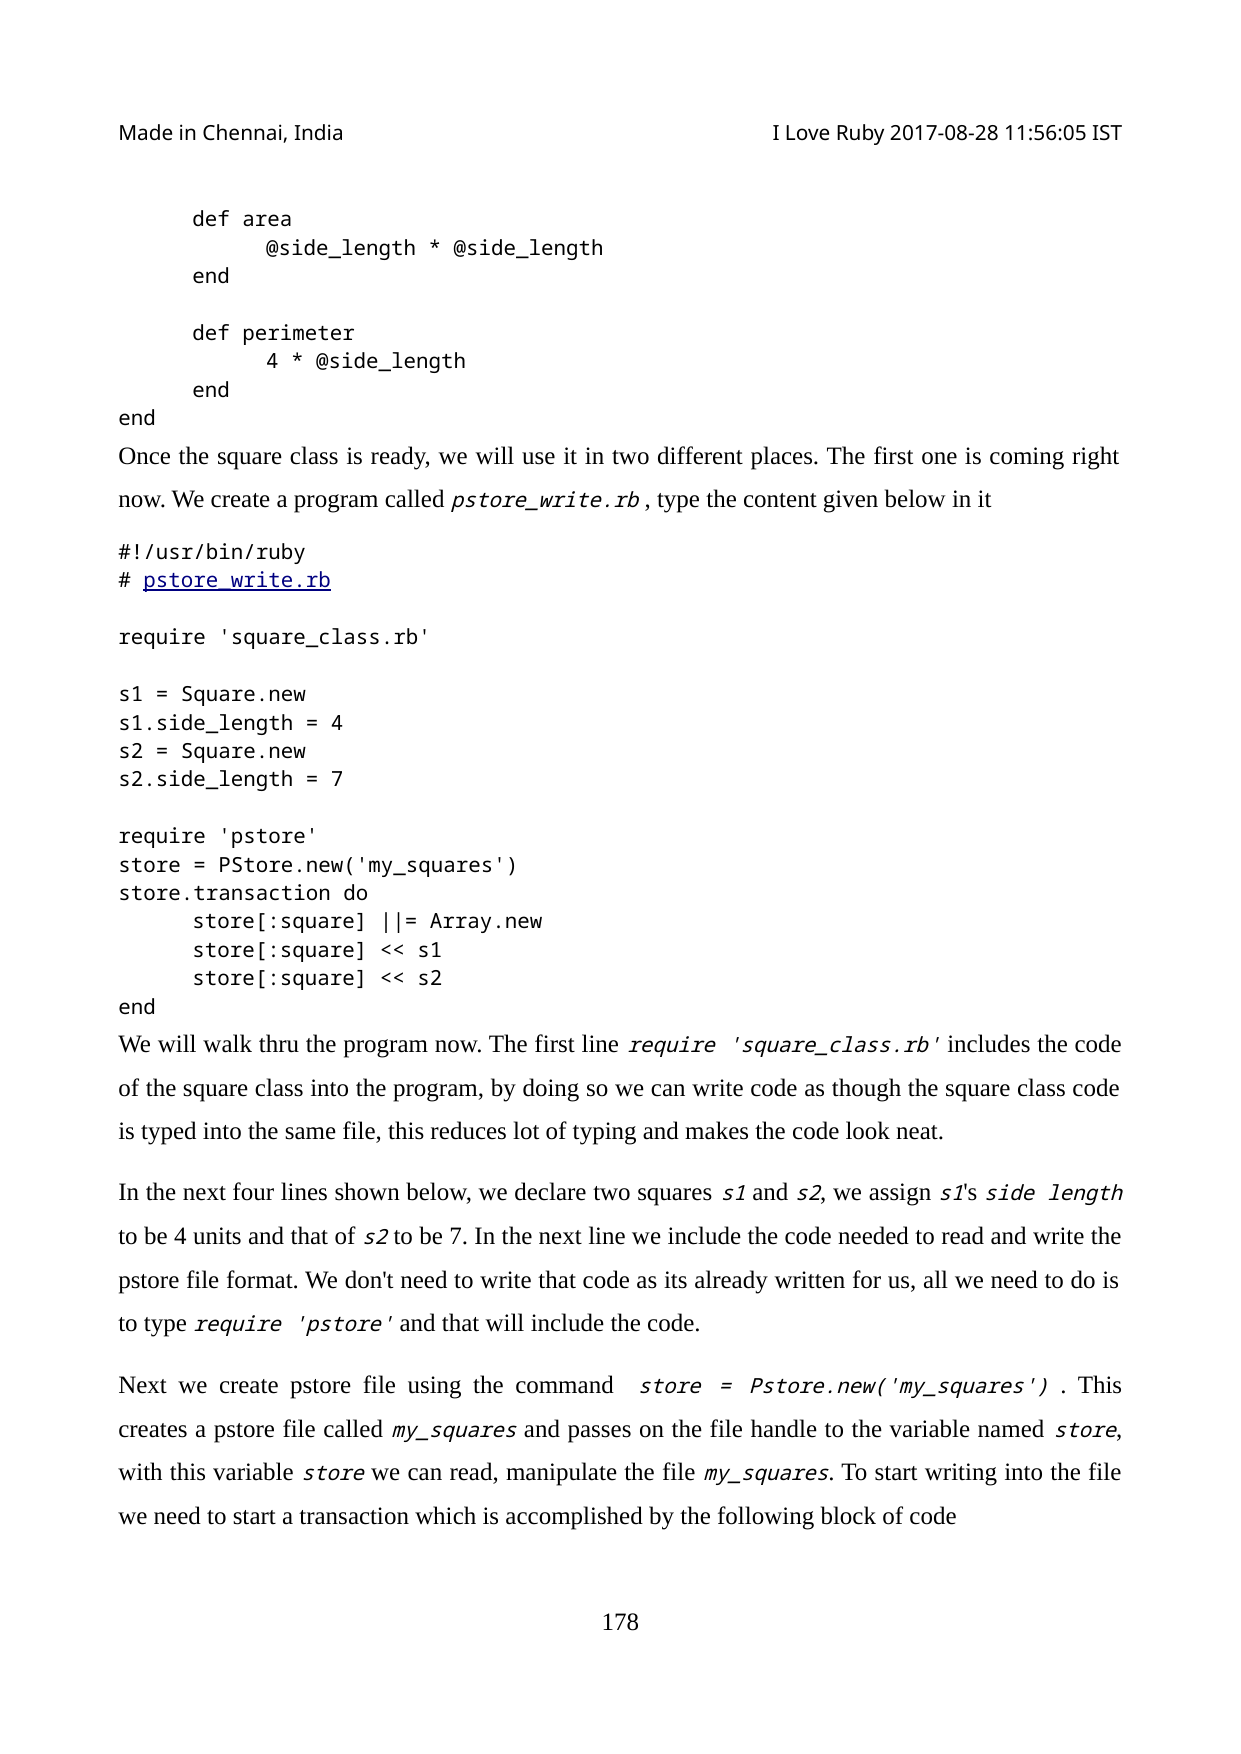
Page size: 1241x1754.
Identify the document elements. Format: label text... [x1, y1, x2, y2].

text store = PStore.new('my_squares') [118, 850, 1122, 878]
text end [118, 375, 1122, 403]
text # pstore_write.rb [118, 565, 1122, 594]
text require 'square_class.rb' [118, 622, 1122, 651]
text end [118, 403, 1122, 432]
text Once the square class is ready, we will use it in two different places. The first one is coming right now. We create a program called pstore_write.rb , type the content given below in it [118, 441, 1122, 513]
text @side_length * @side_length [118, 233, 1122, 261]
text s2 = Square.new [118, 736, 1122, 764]
text Next we create pstore file using the command store = Pstore.new('my_squares') . This creates a pstore file called my_squares and passes on the file handle to the variable named store, with this variable store we can read, manipulate the file my_squares. To start writing into the file we need to start a transaction which is accomplished by the following block of code [118, 1370, 1122, 1530]
text end [118, 261, 1122, 290]
text In the next four lines shown below, we declare two squares s1 and s2, we assign s1's side length to be 4 units and that of s2 to be 7. In the next line we include the code needed to read and write the pstore file format. We don't need to write that code as its already written for us, all we need to do is to type require 'pstore' and that will include the code. [118, 1177, 1122, 1337]
text store.transaction do [118, 878, 1122, 907]
text def area [118, 204, 1122, 233]
text 4 * @side_length [118, 347, 1122, 375]
text require 'pstore' [118, 821, 1122, 850]
text s1.side_length = 4 [118, 708, 1122, 736]
text store[:square] << s1 [118, 935, 1122, 963]
text We will walk thru the program now. The first line require 'square_class.rb' includes the code of the square class into the program, by doing so we can write code as though the square class code is typed into the same file, this reduces lot of typing and makes the code look neat. [118, 1029, 1122, 1145]
text end [118, 992, 1122, 1020]
text s1 = Square.new [118, 679, 1122, 708]
text #!/usr/bin/ruby [118, 537, 1122, 565]
text def perimeter [118, 318, 1122, 347]
text store[:square] ||= Array.new [118, 907, 1122, 935]
text s2.side_length = 7 [118, 764, 1122, 793]
text store[:square] << s2 [118, 963, 1122, 992]
